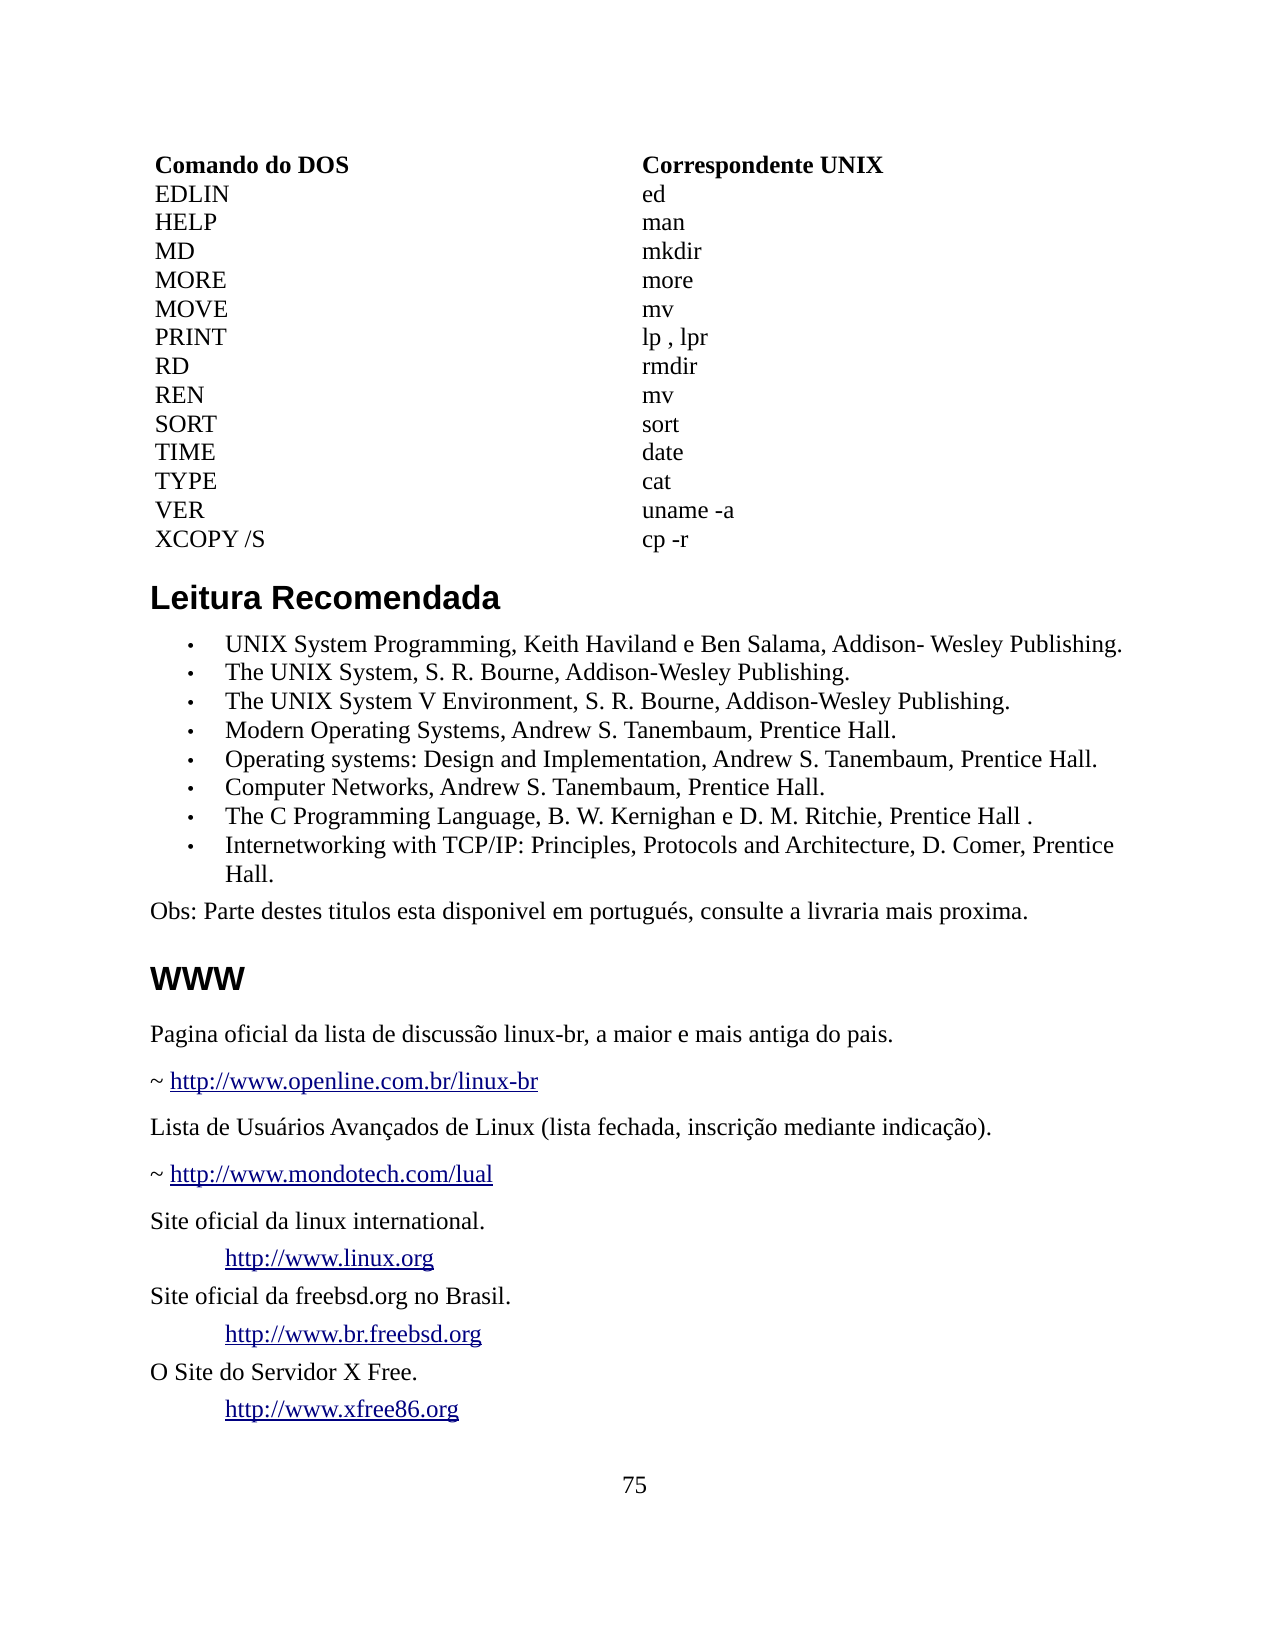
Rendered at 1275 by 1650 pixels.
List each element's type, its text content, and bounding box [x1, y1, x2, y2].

table_cell cp -r [638, 524, 1125, 552]
table_cell MORE [150, 265, 637, 294]
table_cell SORT [150, 409, 637, 437]
list The UNIX System, S. R. Bourne, Addison-Wesley Publishing. [187, 657, 1125, 686]
subtitle WWW [150, 959, 1125, 998]
text Site oficial da freebsd.org no Brasil. [150, 1281, 1125, 1310]
list Computer Networks, Andrew S. Tanembaum, Prentice Hall. [187, 772, 1125, 801]
table_cell TIME [150, 438, 637, 466]
table_cell ed [638, 179, 1125, 207]
text ~ http://www.mondotech.com/lual [150, 1159, 1125, 1188]
text Pagina oficial da lista de discussão linux-br, a maior e mais antiga do pais. [150, 1019, 1125, 1048]
list Operating systems: Design and Implementation, Andrew S. Tanembaum, Prentice Hall. [187, 744, 1125, 772]
text http://www.br.freebsd.org [225, 1319, 1125, 1348]
table_cell man [638, 208, 1125, 236]
table_cell more [638, 265, 1125, 294]
table_cell MOVE [150, 294, 637, 322]
table_cell MD [150, 236, 637, 265]
table_cell mv [638, 294, 1125, 322]
list Internetworking with TCP/IP: Principles, Protocols and Architecture, D. Comer, Prentice Hall. [187, 830, 1125, 887]
table_cell cat [638, 466, 1125, 495]
table_cell RD [150, 351, 637, 380]
text http://www.xfree86.org [225, 1394, 1125, 1423]
list The C Programming Language, B. W. Kernighan e D. M. Ritchie, Prentice Hall . [187, 801, 1125, 830]
table_header Comando do DOS [150, 150, 637, 179]
table_cell uname -a [638, 495, 1125, 524]
list Modern Operating Systems, Andrew S. Tanembaum, Prentice Hall. [187, 715, 1125, 744]
table_cell mkdir [638, 236, 1125, 265]
table_cell EDLIN [150, 179, 637, 207]
text Obs: Parte destes titulos esta disponivel em portugués, consulte a livraria mais proxima. [150, 896, 1125, 925]
text http://www.linux.org [225, 1243, 1125, 1272]
table_cell mv [638, 380, 1125, 409]
list The UNIX System V Environment, S. R. Bourne, Addison-Wesley Publishing. [187, 686, 1125, 715]
table_cell REN [150, 380, 637, 409]
text Site oficial da linux international. [150, 1206, 1125, 1234]
text O Site do Servidor X Free. [150, 1357, 1125, 1385]
table_cell rmdir [638, 351, 1125, 380]
table_cell HELP [150, 208, 637, 236]
table_cell XCOPY /S [150, 524, 637, 552]
table_cell date [638, 438, 1125, 466]
table_cell VER [150, 495, 637, 524]
list UNIX System Programming, Keith Haviland e Ben Salama, Addison- Wesley Publishing. [187, 629, 1125, 657]
table_cell sort [638, 409, 1125, 437]
text ~ http://www.openline.com.br/linux-br [150, 1066, 1125, 1094]
subtitle Leitura Recomendada [150, 577, 1125, 616]
table_cell PRINT [150, 323, 637, 351]
table_cell TYPE [150, 466, 637, 495]
table_cell lp , lpr [638, 323, 1125, 351]
table_header Correspondente UNIX [638, 150, 1125, 179]
text Lista de Usuários Avançados de Linux (lista fechada, inscrição mediante indicação). [150, 1112, 1125, 1141]
